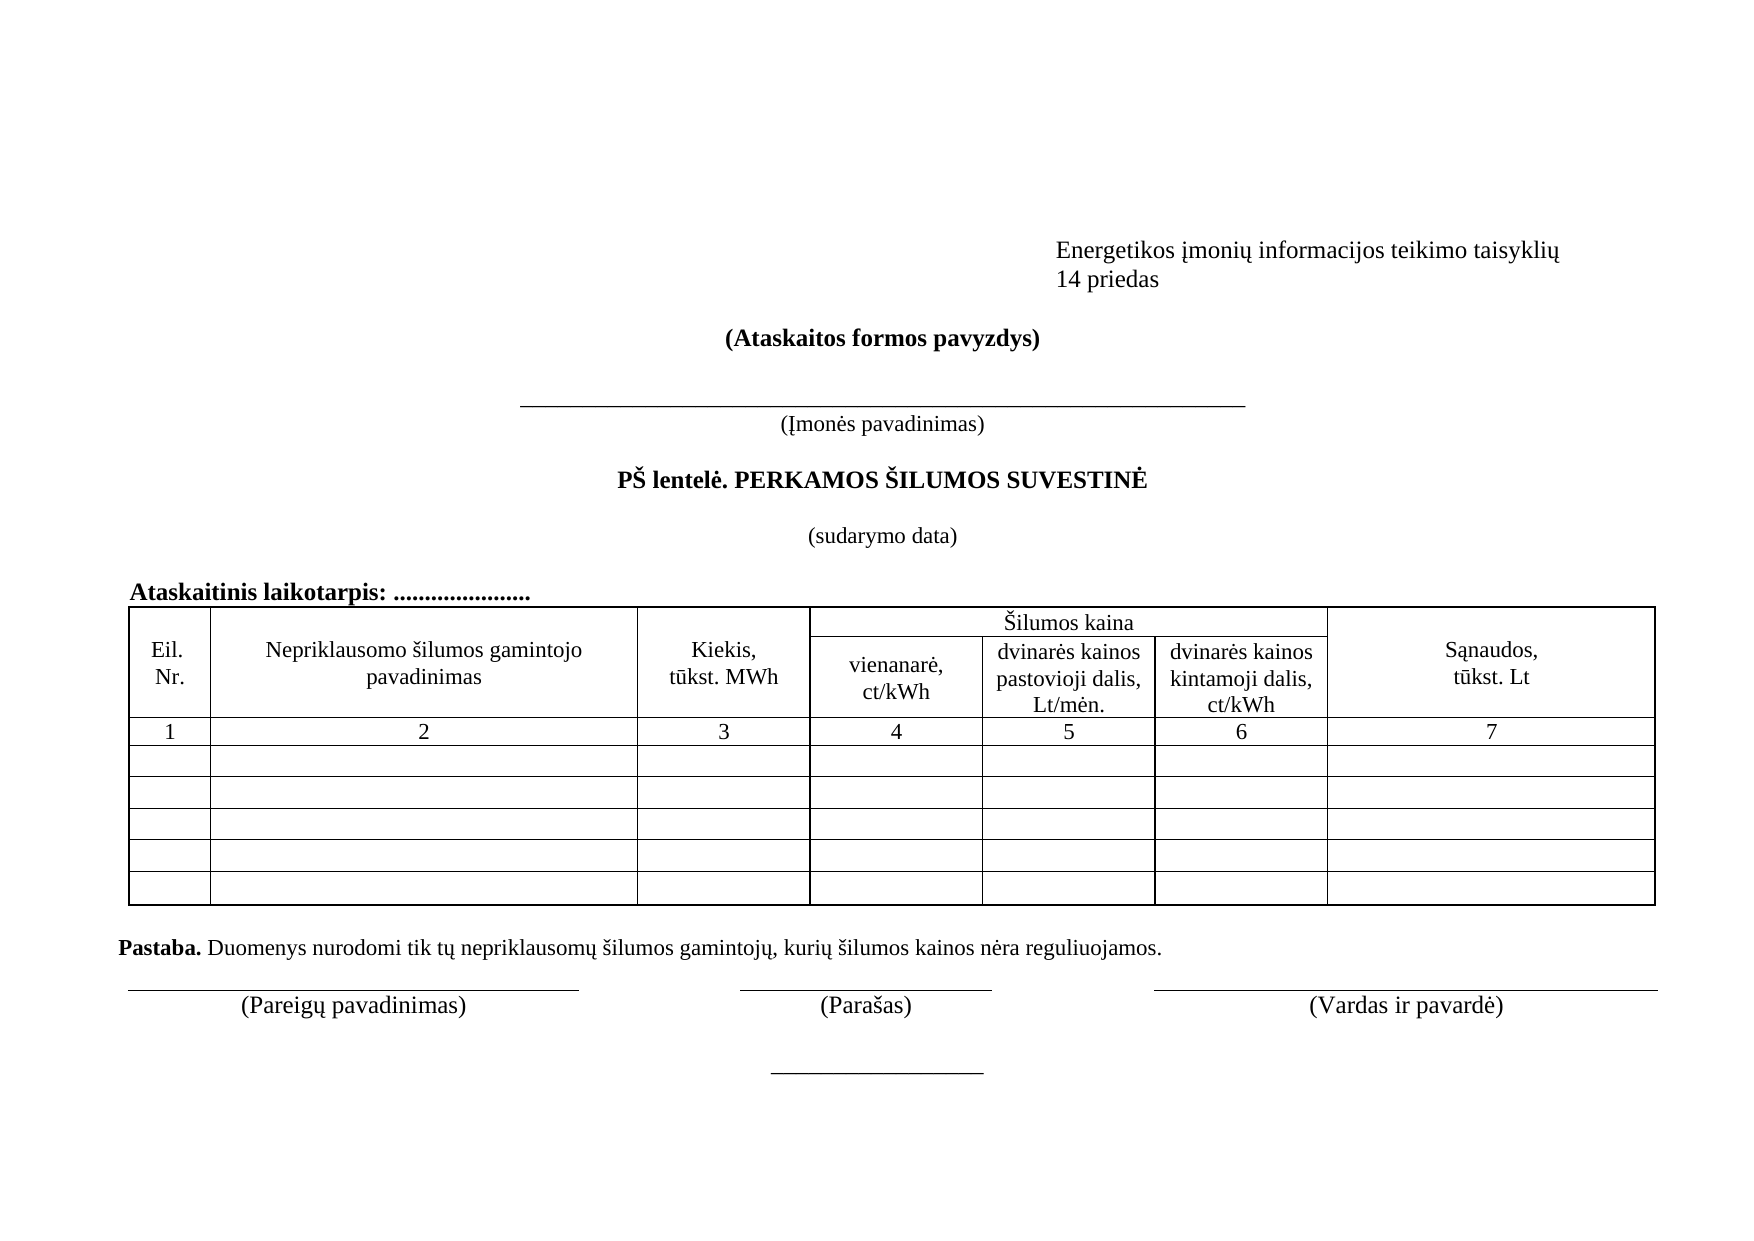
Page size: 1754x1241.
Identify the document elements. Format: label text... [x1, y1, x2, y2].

table_cell [983, 777, 1154, 808]
text PŠ lentelė. PERKAMOS ŠILUMOS SUVESTINĖ [129, 465, 1636, 493]
table_cell 3 [638, 718, 809, 745]
table_cell dvinarės kainos pastovioji dalis, Lt/mėn. [983, 637, 1154, 717]
table_cell [638, 840, 809, 871]
table_cell 6 [1156, 718, 1327, 745]
text Ataskaitinis laikotarpis: ...................... [129, 577, 1636, 606]
table_header Nepriklausomo šilumos gamintojo pavadinimas [211, 608, 637, 717]
table_cell [811, 777, 982, 808]
table_cell 5 [983, 718, 1154, 745]
table_cell [638, 809, 809, 839]
table_cell [211, 746, 637, 776]
table_cell [983, 746, 1154, 776]
table_header (Vardas ir pavardė) [1154, 991, 1658, 1019]
text __________________________________________________________ [129, 381, 1636, 410]
table_cell dvinarės kainos kintamoji dalis, ct/kWh [1156, 637, 1327, 717]
table_cell vienanarė, ct/kWh [811, 637, 982, 717]
table_cell [983, 809, 1154, 839]
table_cell [211, 840, 637, 871]
table_cell [130, 746, 210, 776]
table_cell [1328, 809, 1654, 839]
table_cell [1156, 840, 1327, 871]
table_cell [211, 777, 637, 808]
text Energetikos įmonių informacijos teikimo taisyklių [1056, 235, 1636, 264]
text (Ataskaitos formos pavyzdys) [129, 323, 1636, 352]
table_cell [983, 872, 1154, 903]
table_cell 7 [1328, 718, 1654, 745]
table_cell [638, 872, 809, 903]
table_cell [1156, 872, 1327, 903]
table_cell [130, 840, 210, 871]
table_header Kiekis, tūkst. MWh [638, 608, 809, 717]
table_cell [638, 777, 809, 808]
table_cell [811, 809, 982, 839]
table_header Eil. Nr. [130, 608, 210, 717]
table_header Sąnaudos, tūkst. Lt [1328, 608, 1654, 717]
table_cell 4 [811, 718, 982, 745]
table_header Šilumos kaina [811, 608, 1327, 636]
table_header (Pareigų pavadinimas) [128, 991, 579, 1019]
table_cell [811, 746, 982, 776]
table_cell 2 [211, 718, 637, 745]
table_cell [1328, 872, 1654, 903]
table_header [579, 990, 740, 1019]
table_cell 1 [130, 718, 210, 745]
table_cell [130, 777, 210, 808]
table_cell [1156, 809, 1327, 839]
table_cell [211, 809, 637, 839]
table_cell [811, 840, 982, 871]
text Pastaba. Duomenys nurodomi tik tų nepriklausomų šilumos gamintojų, kurių šilumos kainos nėra reguliuojamos. [118, 934, 1636, 961]
text 14 priedas [1056, 264, 1636, 293]
table_cell [638, 746, 809, 776]
table_cell [1328, 746, 1654, 776]
table_cell [130, 809, 210, 839]
table_cell [983, 840, 1154, 871]
table_cell [1328, 777, 1654, 808]
table_cell [1156, 746, 1327, 776]
table_cell [1156, 777, 1327, 808]
table_header (Parašas) [740, 991, 992, 1019]
text (sudarymo data) [129, 522, 1636, 549]
table_header [992, 990, 1154, 1019]
table_cell [130, 872, 210, 903]
table_cell [211, 872, 637, 903]
text (Įmonės pavadinimas) [129, 410, 1636, 436]
table_cell [1328, 840, 1654, 871]
table_cell [811, 872, 982, 903]
text _________________ [118, 1048, 1636, 1077]
